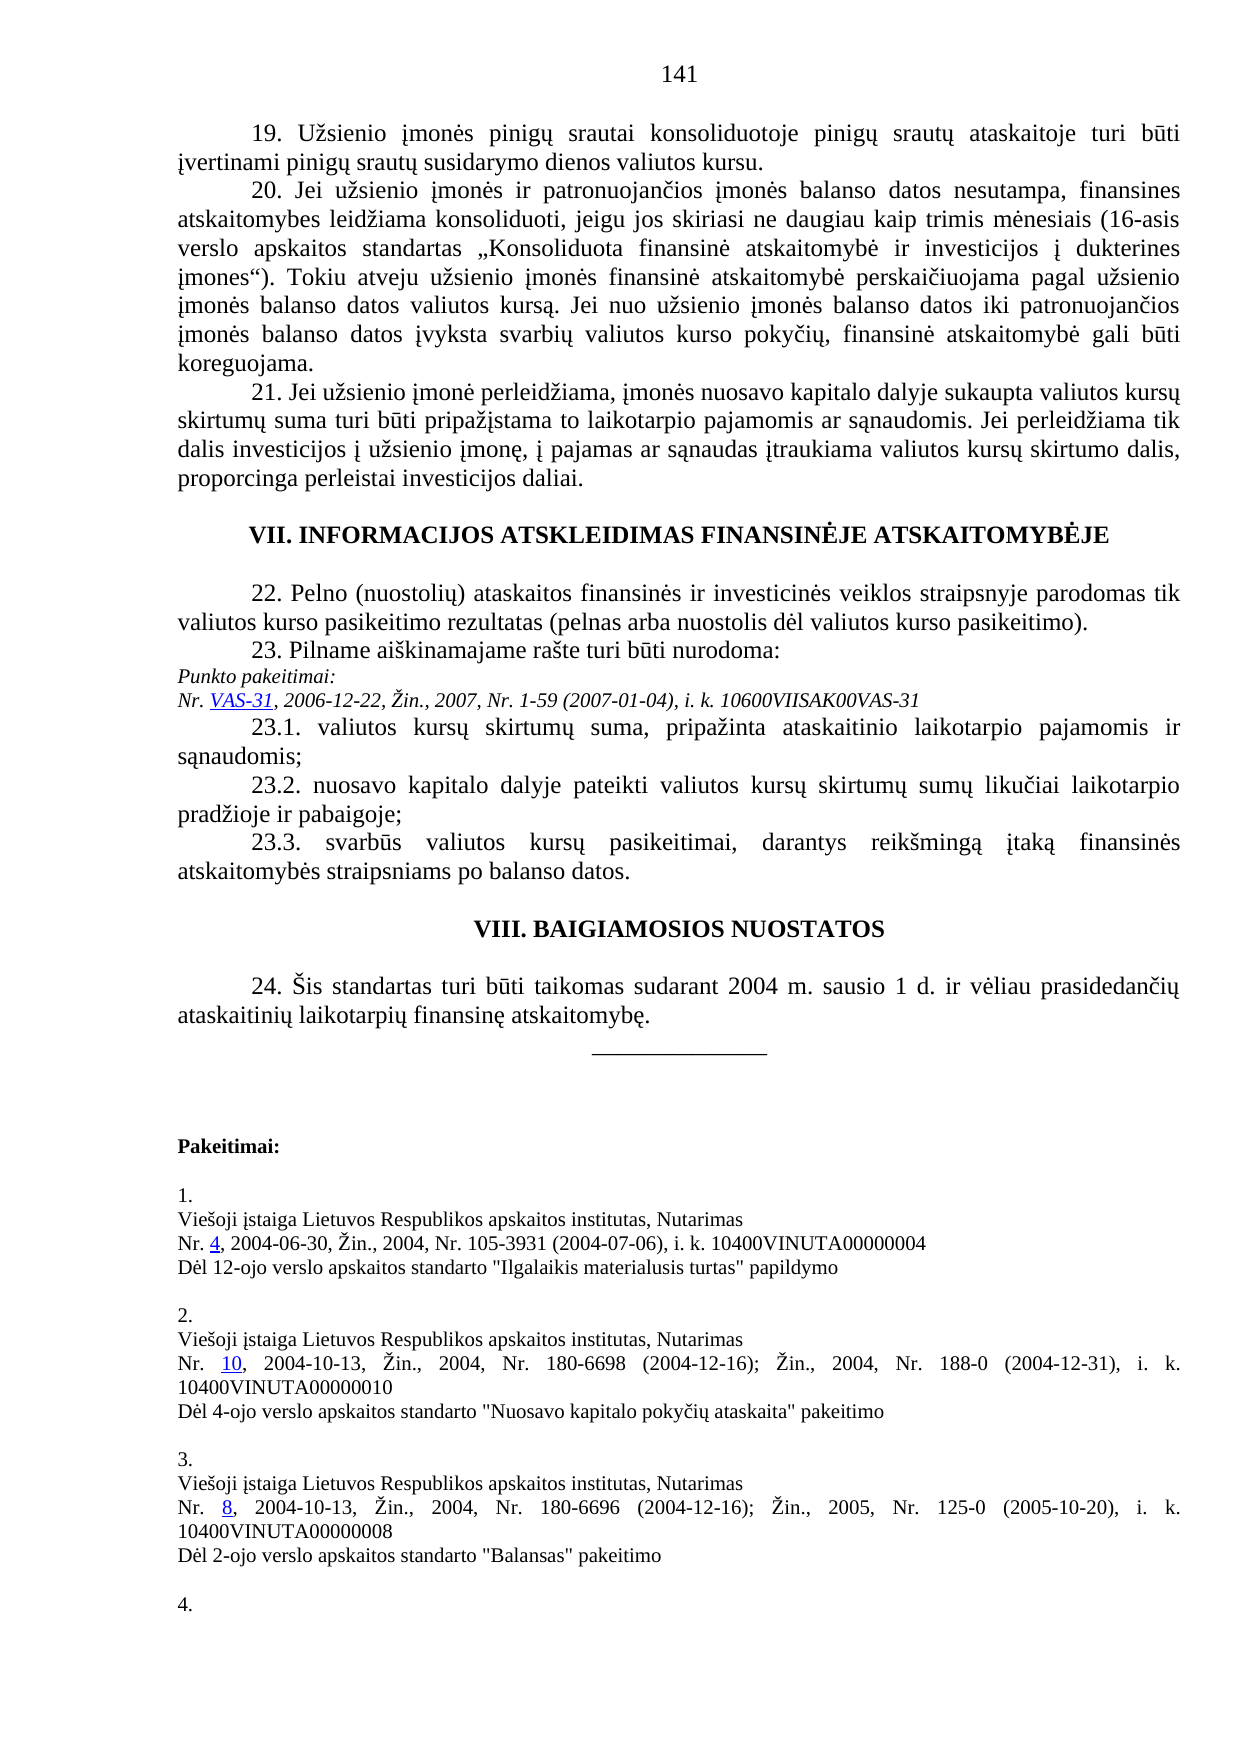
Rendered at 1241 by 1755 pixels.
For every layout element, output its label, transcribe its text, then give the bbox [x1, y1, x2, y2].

text Viešoji įstaiga Lietuvos Respublikos apskaitos institutas, Nutarimas [177, 1207, 1181, 1231]
text VIII. BAIGIAMOSIOS NUOSTATOS [177, 914, 1181, 942]
text VII. INFORMACIJOS ATSKLEIDIMAS FINANSINĖJE ATSKAITOMYBĖJE [177, 521, 1181, 549]
text 2. [177, 1303, 1181, 1327]
text 3. [177, 1447, 1181, 1471]
text Pakeitimai: [177, 1134, 1181, 1158]
text 23.2. nuosavo kapitalo dalyje pateikti valiutos kursų skirtumų sumų likučiai laikotarpio pradžioje ir pabaigoje; [177, 770, 1181, 827]
text 23.1. valiutos kursų skirtumų suma, pripažinta ataskaitinio laikotarpio pajamomis ir sąnaudomis; [177, 712, 1181, 770]
text 23. Pilname aiškinamajame rašte turi būti nurodoma: [177, 636, 1181, 664]
text 23.3. svarbūs valiutos kursų pasikeitimai, darantys reikšmingą įtaką finansinės atskaitomybės straipsniams po balanso datos. [177, 827, 1181, 885]
text 22. Pelno (nuostolių) ataskaitos finansinės ir investicinės veiklos straipsnyje parodomas tik valiutos kurso pasikeitimo rezultatas (pelnas arba nuostolis dėl valiutos kurso pasikeitimo). [177, 578, 1181, 636]
text Nr. 10, 2004-10-13, Žin., 2004, Nr. 180-6698 (2004-12-16); Žin., 2004, Nr. 188-0 (2004-12-31), i. k. 10400VINUTA00000010 [177, 1351, 1181, 1399]
text 20. Jei užsienio įmonės ir patronuojančios įmonės balanso datos nesutampa, finansines atskaitomybes leidžiama konsoliduoti, jeigu jos skiriasi ne daugiau kaip trimis mėnesiais (16-asis verslo apskaitos standartas „Konsoliduota finansinė atskaitomybė ir investicijos į dukterines įmones“). Tokiu atveju užsienio įmonės finansinė atskaitomybė perskaičiuojama pagal užsienio įmonės balanso datos valiutos kursą. Jei nuo užsienio įmonės balanso datos iki patronuojančios įmonės balanso datos įvyksta svarbių valiutos kurso pokyčių, finansinė atskaitomybė gali būti koreguojama. [177, 176, 1181, 377]
text 24. Šis standartas turi būti taikomas sudarant 2004 m. sausio 1 d. ir vėliau prasidedančių ataskaitinių laikotarpių finansinę atskaitomybę. [177, 971, 1181, 1029]
text 1. [177, 1182, 1181, 1207]
text Dėl 4-ojo verslo apskaitos standarto "Nuosavo kapitalo pokyčių ataskaita" pakeitimo [177, 1399, 1181, 1423]
text Viešoji įstaiga Lietuvos Respublikos apskaitos institutas, Nutarimas [177, 1327, 1181, 1351]
text 19. Užsienio įmonės pinigų srautai konsoliduotoje pinigų srautų ataskaitoje turi būti įvertinami pinigų srautų susidarymo dienos valiutos kursu. [177, 118, 1181, 176]
text Nr. 4, 2004-06-30, Žin., 2004, Nr. 105-3931 (2004-07-06), i. k. 10400VINUTA00000004 [177, 1231, 1181, 1255]
text ______________ [177, 1029, 1181, 1057]
text Viešoji įstaiga Lietuvos Respublikos apskaitos institutas, Nutarimas [177, 1471, 1181, 1495]
text Dėl 2-ojo verslo apskaitos standarto "Balansas" pakeitimo [177, 1543, 1181, 1567]
text Dėl 12-ojo verslo apskaitos standarto "Ilgalaikis materialusis turtas" papildymo [177, 1255, 1181, 1279]
text Nr. 8, 2004-10-13, Žin., 2004, Nr. 180-6696 (2004-12-16); Žin., 2005, Nr. 125-0 (2005-10-20), i. k. 10400VINUTA00000008 [177, 1495, 1181, 1543]
text Punkto pakeitimai: [177, 664, 1181, 688]
text 4. [177, 1592, 1181, 1616]
text Nr. VAS-31, 2006-12-22, Žin., 2007, Nr. 1-59 (2007-01-04), i. k. 10600VIISAK00VAS-31 [177, 688, 1181, 712]
text 21. Jei užsienio įmonė perleidžiama, įmonės nuosavo kapitalo dalyje sukaupta valiutos kursų skirtumų suma turi būti pripažįstama to laikotarpio pajamomis ar sąnaudomis. Jei perleidžiama tik dalis investicijos į užsienio įmonę, į pajamas ar sąnaudas įtraukiama valiutos kursų skirtumo dalis, proporcinga perleistai investicijos daliai. [177, 377, 1181, 492]
